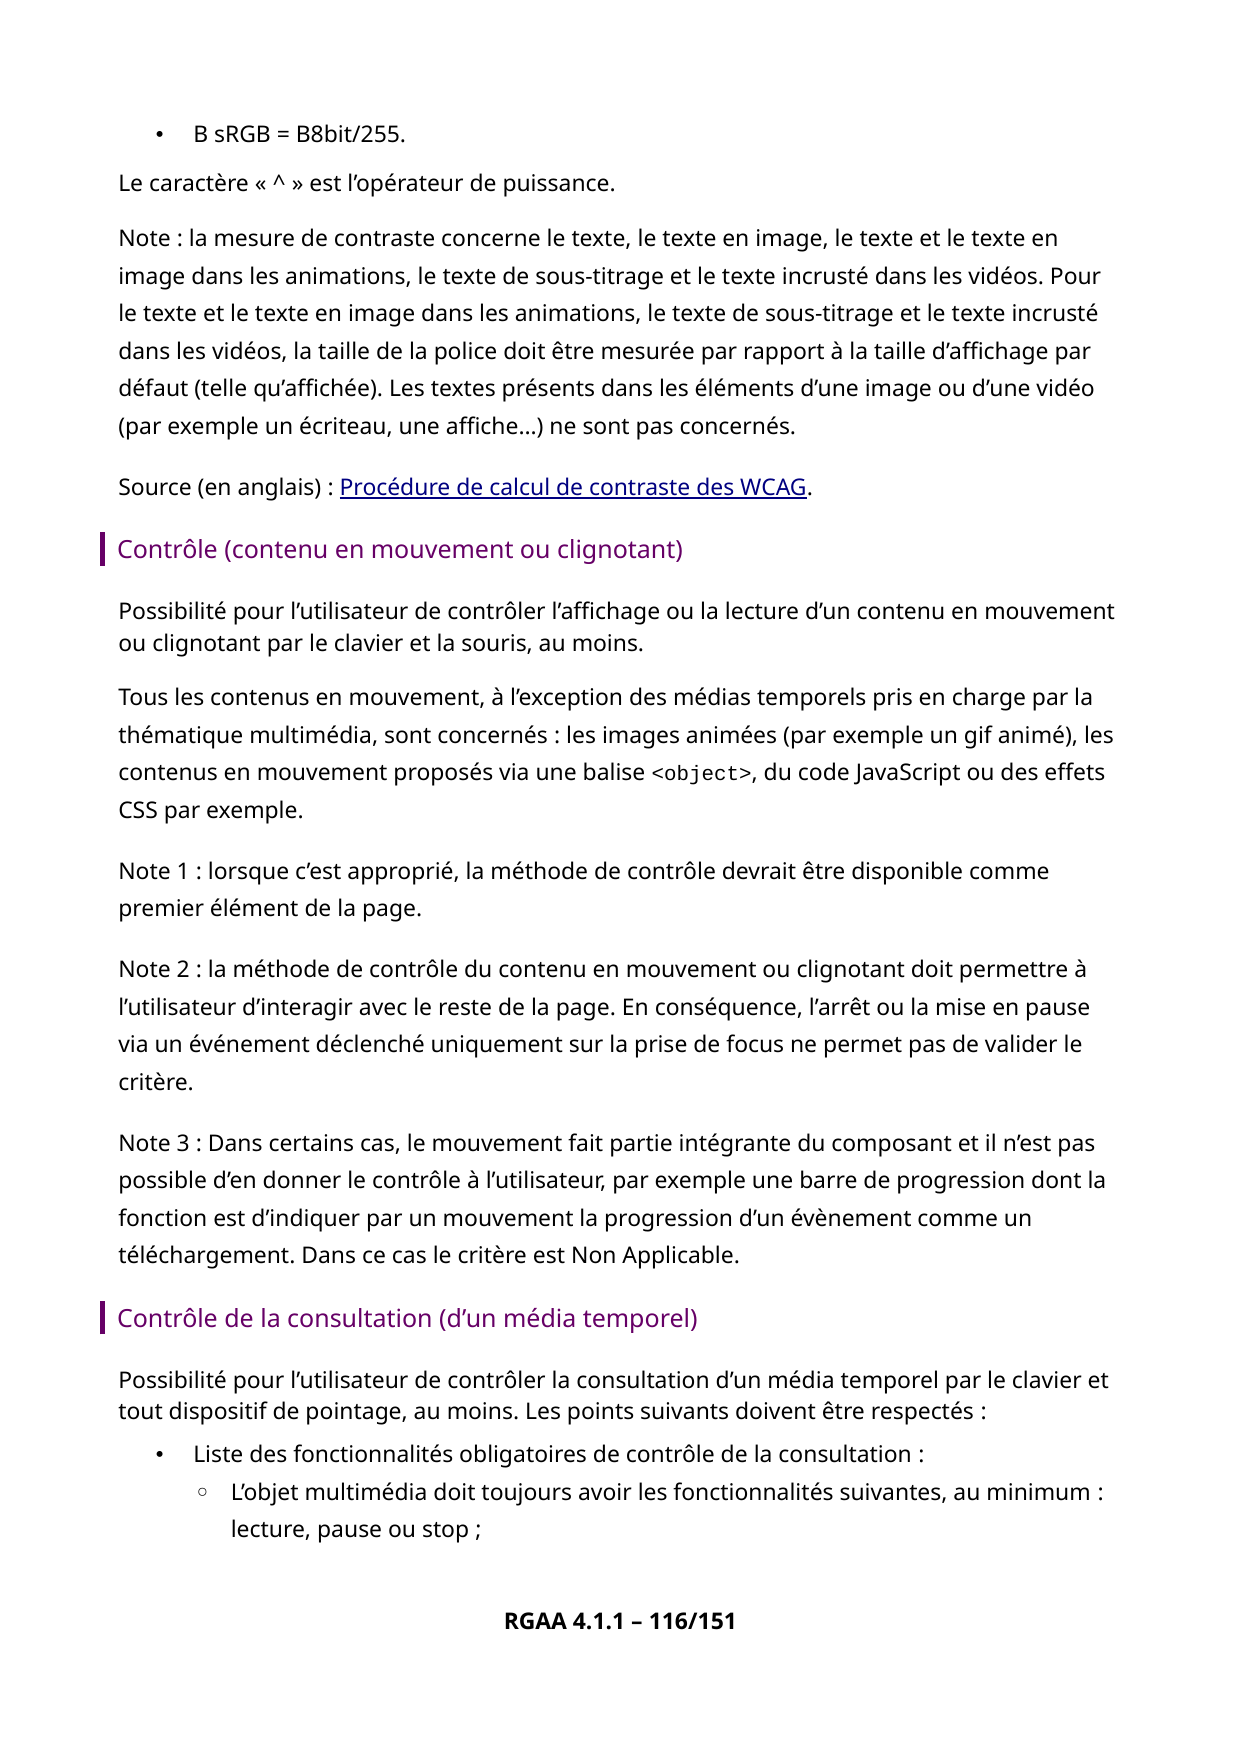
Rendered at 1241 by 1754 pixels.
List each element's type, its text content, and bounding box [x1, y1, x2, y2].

subtitle Contrôle (contenu en mouvement ou clignotant) [105, 532, 1122, 566]
text Note 1 : lorsque c’est approprié, la méthode de contrôle devrait être disponible comme premier élément de la page. [118, 855, 1122, 924]
text Le caractère « ^ » est l’opérateur de puissance. [118, 167, 1122, 199]
text Note 3 : Dans certains cas, le mouvement fait partie intégrante du composant et il n’est pas possible d’en donner le contrôle à l’utilisateur, par exemple une barre de progression dont la fonction est d’indiquer par un mouvement la progression d’un évènement comme un téléchargement. Dans ce cas le critère est Non Applicable. [118, 1127, 1122, 1271]
text Possibilité pour l’utilisateur de contrôler la consultation d’un média temporel par le clavier et tout dispositif de pointage, au moins. Les points suivants doivent être respectés : [118, 1364, 1122, 1427]
text Tous les contenus en mouvement, à l’exception des médias temporels pris en charge par la thématique multimédia, sont concernés : les images animées (par exemple un gif animé), les contenus en mouvement proposés via une balise <object>, du code JavaScript ou des effets CSS par exemple. [118, 681, 1122, 825]
text Possibilité pour l’utilisateur de contrôler l’affichage ou la lecture d’un contenu en mouvement ou clignotant par le clavier et la souris, au moins. [118, 595, 1122, 658]
text Note : la mesure de contraste concerne le texte, le texte en image, le texte et le texte en image dans les animations, le texte de sous-titrage et le texte incrusté dans les vidéos. Pour le texte et le texte en image dans les animations, le texte de sous-titrage et le texte incrusté dans les vidéos, la taille de la police doit être mesurée par rapport à la taille d’affichage par défaut (telle qu’affichée). Les textes présents dans les éléments d’une image ou d’une vidéo (par exemple un écriteau, une affiche…) ne sont pas concernés. [118, 222, 1122, 441]
list B sRGB = B8bit/255. [156, 118, 1122, 149]
list Liste des fonctionnalités obligatoires de contrôle de la consultation : [156, 1438, 1122, 1469]
list L’objet multimédia doit toujours avoir les fonctionnalités suivantes, au minimum : lecture, pause ou stop ; [193, 1476, 1122, 1544]
subtitle Contrôle de la consultation (d’un média temporel) [105, 1301, 1122, 1334]
text Note 2 : la méthode de contrôle du contenu en mouvement ou clignotant doit permettre à l’utilisateur d’interagir avec le reste de la page. En conséquence, l’arrêt ou la mise en pause via un événement déclenché uniquement sur la prise de focus ne permet pas de valider le critère. [118, 953, 1122, 1097]
text Source (en anglais) : Procédure de calcul de contraste des WCAG. [118, 471, 1122, 502]
